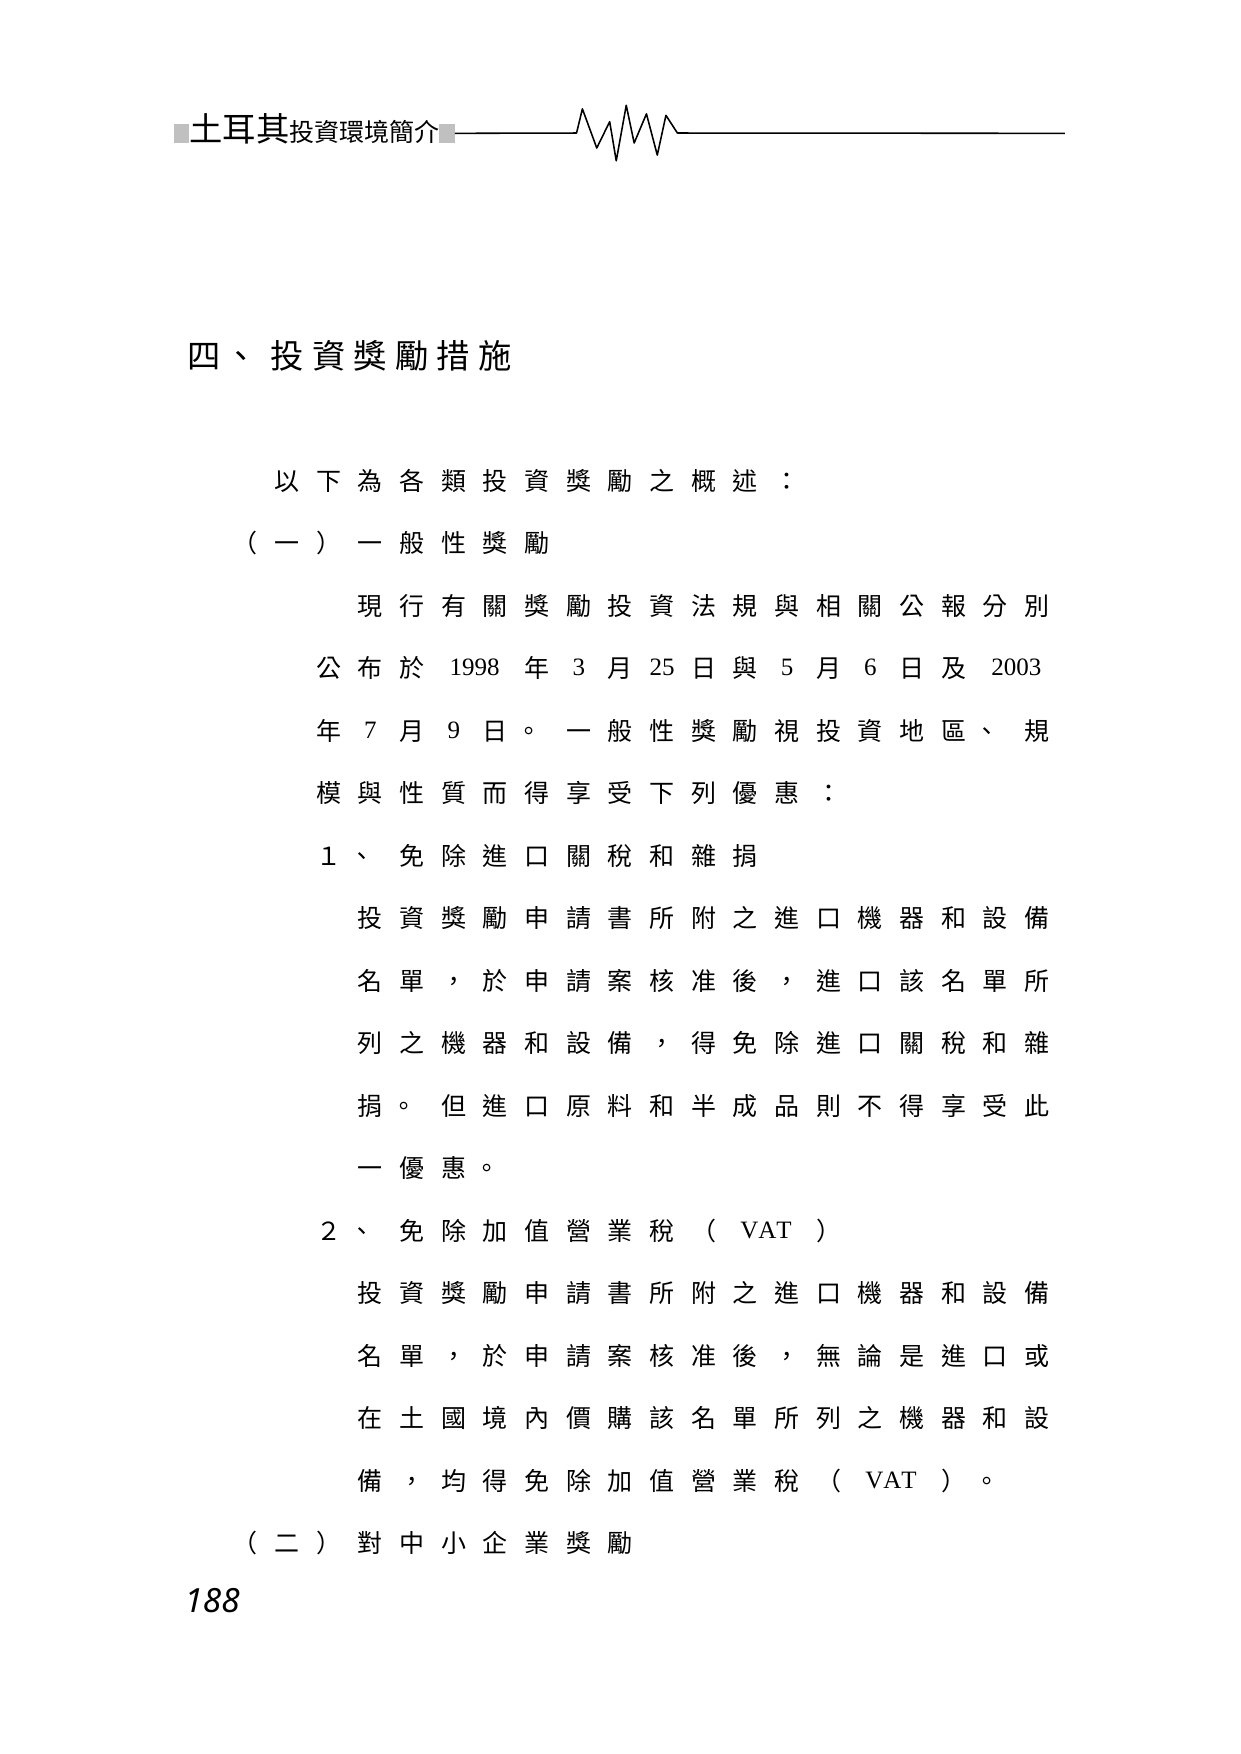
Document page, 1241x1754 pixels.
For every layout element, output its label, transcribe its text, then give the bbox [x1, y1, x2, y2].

text 以下為各類投資獎勵之概述： [183, 438, 1058, 500]
text 投資獎勵申請書所附之進口機器和設備名單，於申請案核准後，無論是進口或在土國境內價購該名單所列之機器和設備，均得免除加值營業稅（VAT）。 [330, 1250, 1058, 1500]
text 現行有關獎勵投資法規與相關公報分別公布於1998年3月25日與5月6日及2003年7月9日。一般性獎勵視投資地區、規模與性質而得享受下列優惠： [283, 563, 1058, 813]
text （一）一般性獎勵 [208, 500, 1058, 563]
text （二）對中小企業獎勵 [207, 1500, 1058, 1563]
text 四、投資獎勵措施 [183, 313, 1058, 375]
text １、免除進口關稅和雜捐 [283, 813, 1058, 875]
text 投資獎勵申請書所附之進口機器和設備名單，於申請案核准後，進口該名單所列之機器和設備，得免除進口關稅和雜捐。但進口原料和半成品則不得享受此一優惠。 [330, 875, 1058, 1188]
text ２、免除加值營業稅（VAT） [283, 1188, 1058, 1250]
